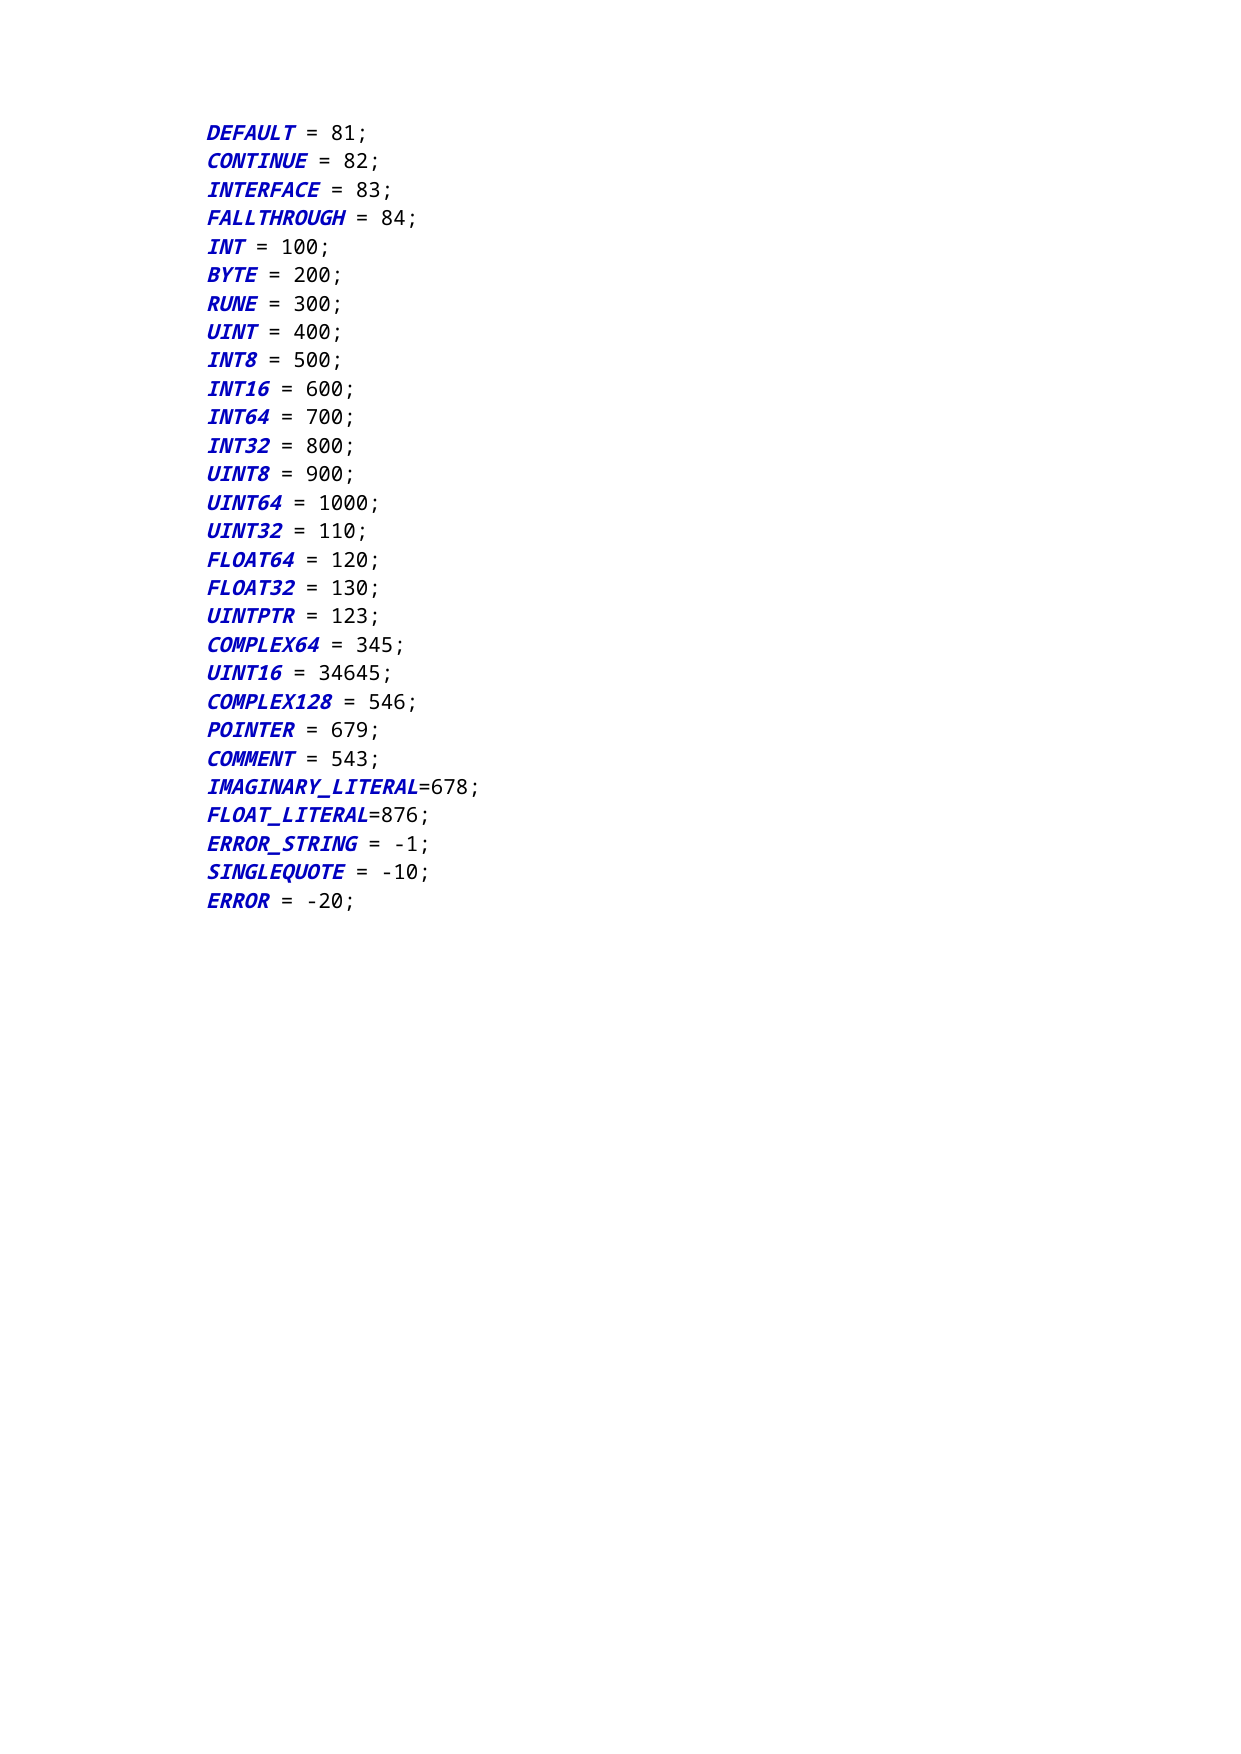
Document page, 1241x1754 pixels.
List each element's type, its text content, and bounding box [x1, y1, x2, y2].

text COMPLEX64 = 345; [118, 630, 1122, 658]
text FLOAT_LITERAL=876; [118, 801, 1122, 829]
text UINT = 400; [118, 317, 1122, 346]
text COMMENT = 543; [118, 744, 1122, 772]
text FLOAT64 = 120; [118, 545, 1122, 573]
text UINT16 = 34645; [118, 658, 1122, 687]
text INT8 = 500; [118, 346, 1122, 374]
text INT32 = 800; [118, 431, 1122, 459]
text SINGLEQUOTE = -10; [118, 857, 1122, 886]
text POINTER = 679; [118, 715, 1122, 744]
text COMPLEX128 = 546; [118, 687, 1122, 715]
text IMAGINARY_LITERAL=678; [118, 772, 1122, 801]
text UINT32 = 110; [118, 516, 1122, 545]
text BYTE = 200; [118, 260, 1122, 289]
text INT16 = 600; [118, 374, 1122, 402]
text CONTINUE = 82; [118, 147, 1122, 175]
text UINTPTR = 123; [118, 602, 1122, 630]
text FALLTHROUGH = 84; [118, 203, 1122, 232]
text INT64 = 700; [118, 402, 1122, 431]
text DEFAULT = 81; [118, 118, 1122, 147]
text RUNE = 300; [118, 289, 1122, 317]
text INT = 100; [118, 232, 1122, 260]
text UINT64 = 1000; [118, 488, 1122, 516]
text UINT8 = 900; [118, 459, 1122, 488]
text FLOAT32 = 130; [118, 573, 1122, 602]
text ERROR_STRING = -1; [118, 829, 1122, 857]
text INTERFACE = 83; [118, 175, 1122, 203]
text ERROR = -20; [118, 886, 1122, 914]
